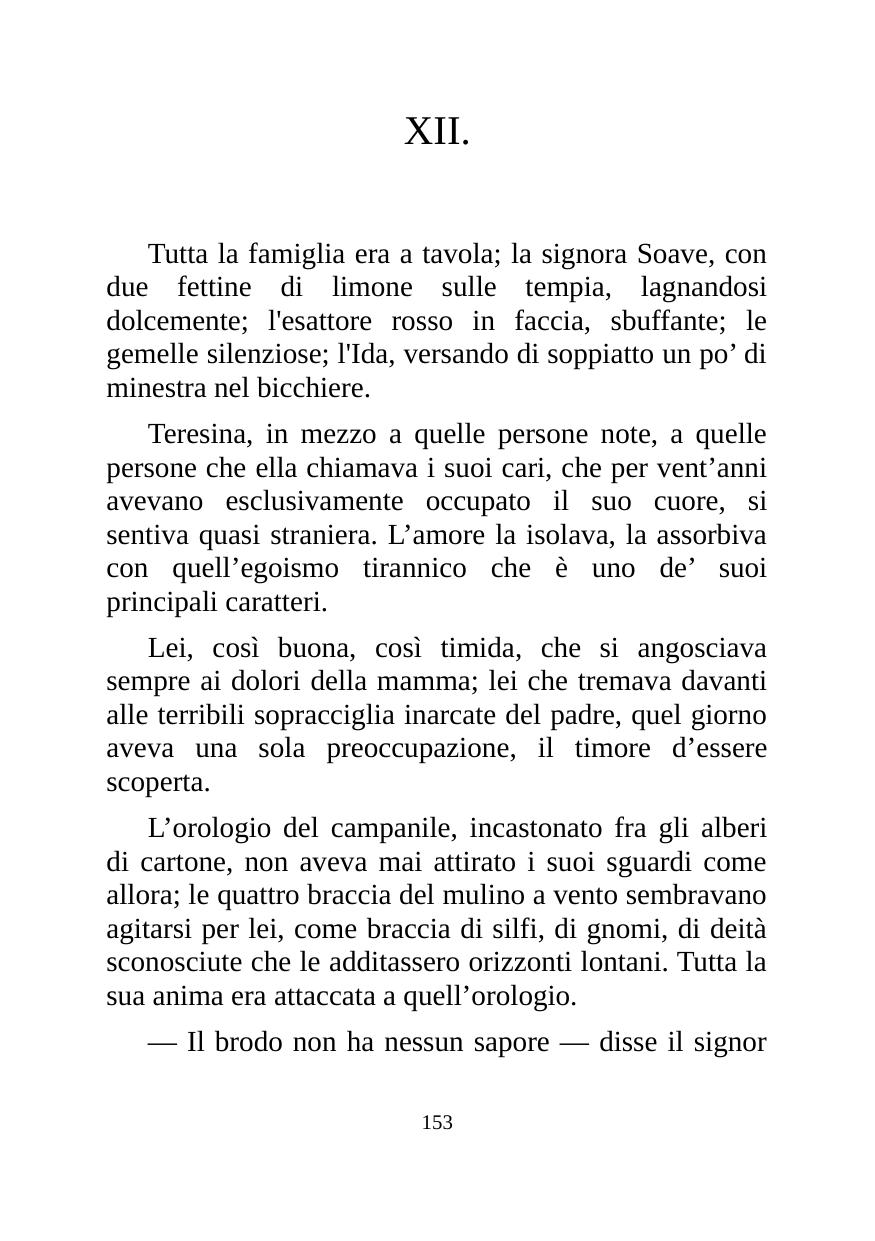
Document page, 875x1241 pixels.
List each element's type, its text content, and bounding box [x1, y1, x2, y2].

text Tutta la famiglia era a tavola; la signora Soave, con due fettine di limone sulle tempia, lagnandosi dolcemente; l'esattore rosso in faccia, sbuffante; le gemelle silenziose; l'Ida, versando di soppiatto un po’ di minestra nel bicchiere. [106, 236, 768, 404]
text L’orologio del campanile, incastonato fra gli alberi di cartone, non aveva mai attirato i suoi sguardi come allora; le quattro braccia del mulino a vento sembravano agitarsi per lei, come braccia di silfi, di gnomi, di deità sconosciute che le additassero orizzonti lontani. Tutta la sua anima era attaccata a quell’orologio. [106, 810, 768, 1011]
text — Il brodo non ha nessun sapore — disse il signor [106, 1024, 768, 1057]
subtitle XII. [106, 106, 768, 153]
text Teresina, in mezzo a quelle persone note, a quelle persone che ella chiamava i suoi cari, che per vent’anni avevano esclusivamente occupato il suo cuore, si sentiva quasi straniera. L’amore la isolava, la assorbiva con quell’egoismo tirannico che è uno de’ suoi principali caratteri. [106, 416, 768, 617]
text Lei, così buona, così timida, che si angosciava sempre ai dolori della mamma; lei che tremava davanti alle terribili sopracciglia inarcate del padre, quel giorno aveva una sola preoccupazione, il timore d’essere scoperta. [106, 630, 768, 798]
